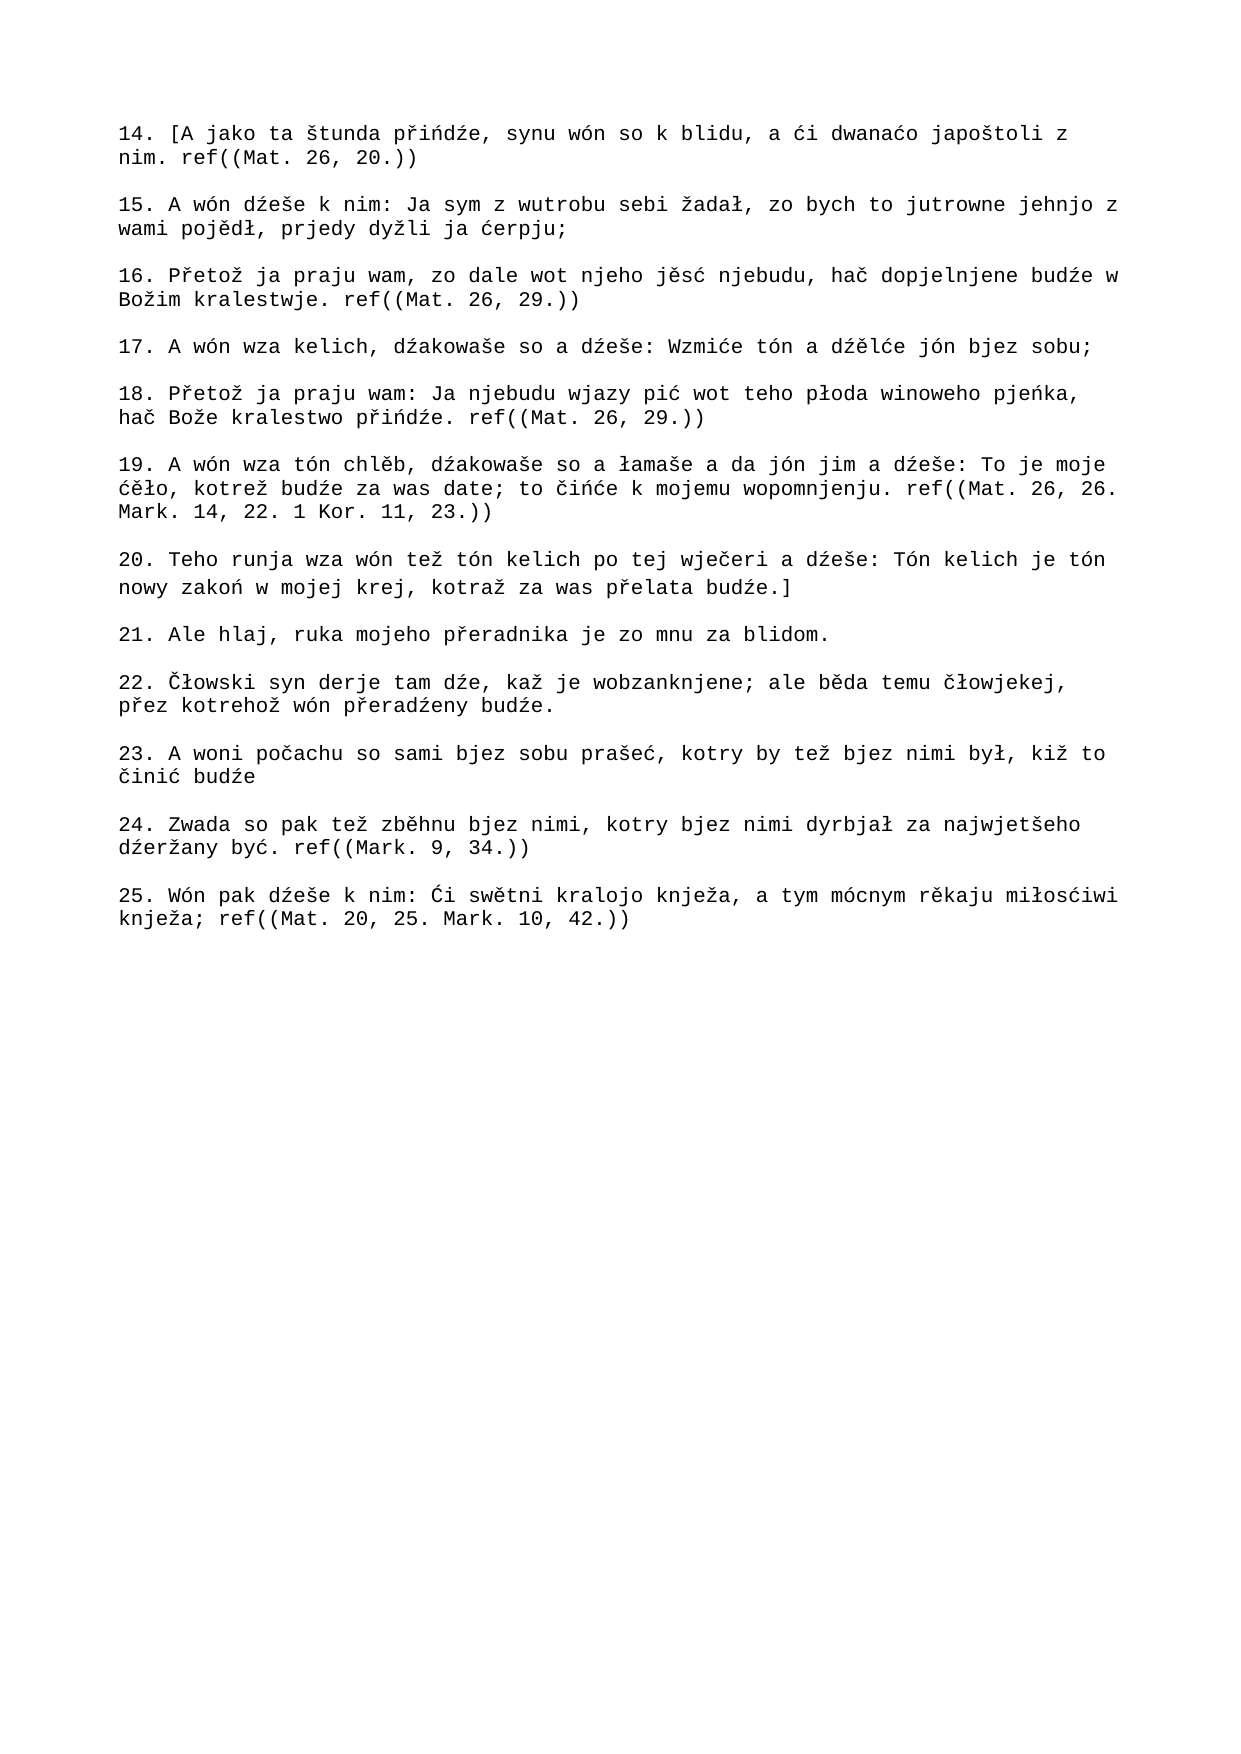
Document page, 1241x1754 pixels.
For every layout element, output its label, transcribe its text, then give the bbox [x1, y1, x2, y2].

text 19. A wón wza tón chlěb, dźakowaše so a łamaše a da jón jim a dźeše: To je moje ćěło, kotrež budźe za was date; to čińće k mojemu wopomnjenju. ref((Mat. 26, 26. Mark. 14, 22. 1 Kor. 11, 23.)) [118, 454, 1122, 525]
text 14. [A jako ta štunda přińdźe, synu wón so k blidu, a ći dwanaćo japoštoli z nim. ref((Mat. 26, 20.)) [118, 118, 1122, 170]
text 22. Čłowski syn derje tam dźe, kaž je wobzanknjene; ale běda temu čłowjekej, přez kotrehož wón přeradźeny budźe. [118, 672, 1122, 719]
text 24. Zwada so pak tež zběhnu bjez nimi, kotry bjez nimi dyrbjał za najwjetšeho dźeržany być. ref((Mark. 9, 34.)) [118, 814, 1122, 861]
text 20. Teho runja wza wón tež tón kelich po tej wječeri a dźeše: Tón kelich je tón nowy zakoń w mojej krej, kotraž za was přelata budźe.] [118, 549, 1122, 601]
text 21. Ale hlaj, ruka mojeho přeradnika je zo mnu za blidom. [118, 624, 1122, 648]
text 23. A woni počachu so sami bjez sobu prašeć, kotry by tež bjez nimi był, kiž to činić budźe [118, 743, 1122, 790]
text 18. Přetož ja praju wam: Ja njebudu wjazy pić wot teho płoda winoweho pjeńka, hač Bože kralestwo přińdźe. ref((Mat. 26, 29.)) [118, 383, 1122, 430]
text 16. Přetož ja praju wam, zo dale wot njeho jěsć njebudu, hač dopjelnjene budźe w Božim kralestwje. ref((Mat. 26, 29.)) [118, 265, 1122, 312]
text 17. A wón wza kelich, dźakowaše so a dźeše: Wzmiće tón a dźělće jón bjez sobu; [118, 336, 1122, 359]
text 25. Wón pak dźeše k nim: Ći swětni kralojo knježa, a tym mócnym rěkaju miłosćiwi knježa; ref((Mat. 20, 25. Mark. 10, 42.)) [118, 884, 1122, 932]
text 15. A wón dźeše k nim: Ja sym z wutrobu sebi žadał, zo bych to jutrowne jehnjo z wami pojědł, prjedy dyžli ja ćerpju; [118, 194, 1122, 241]
